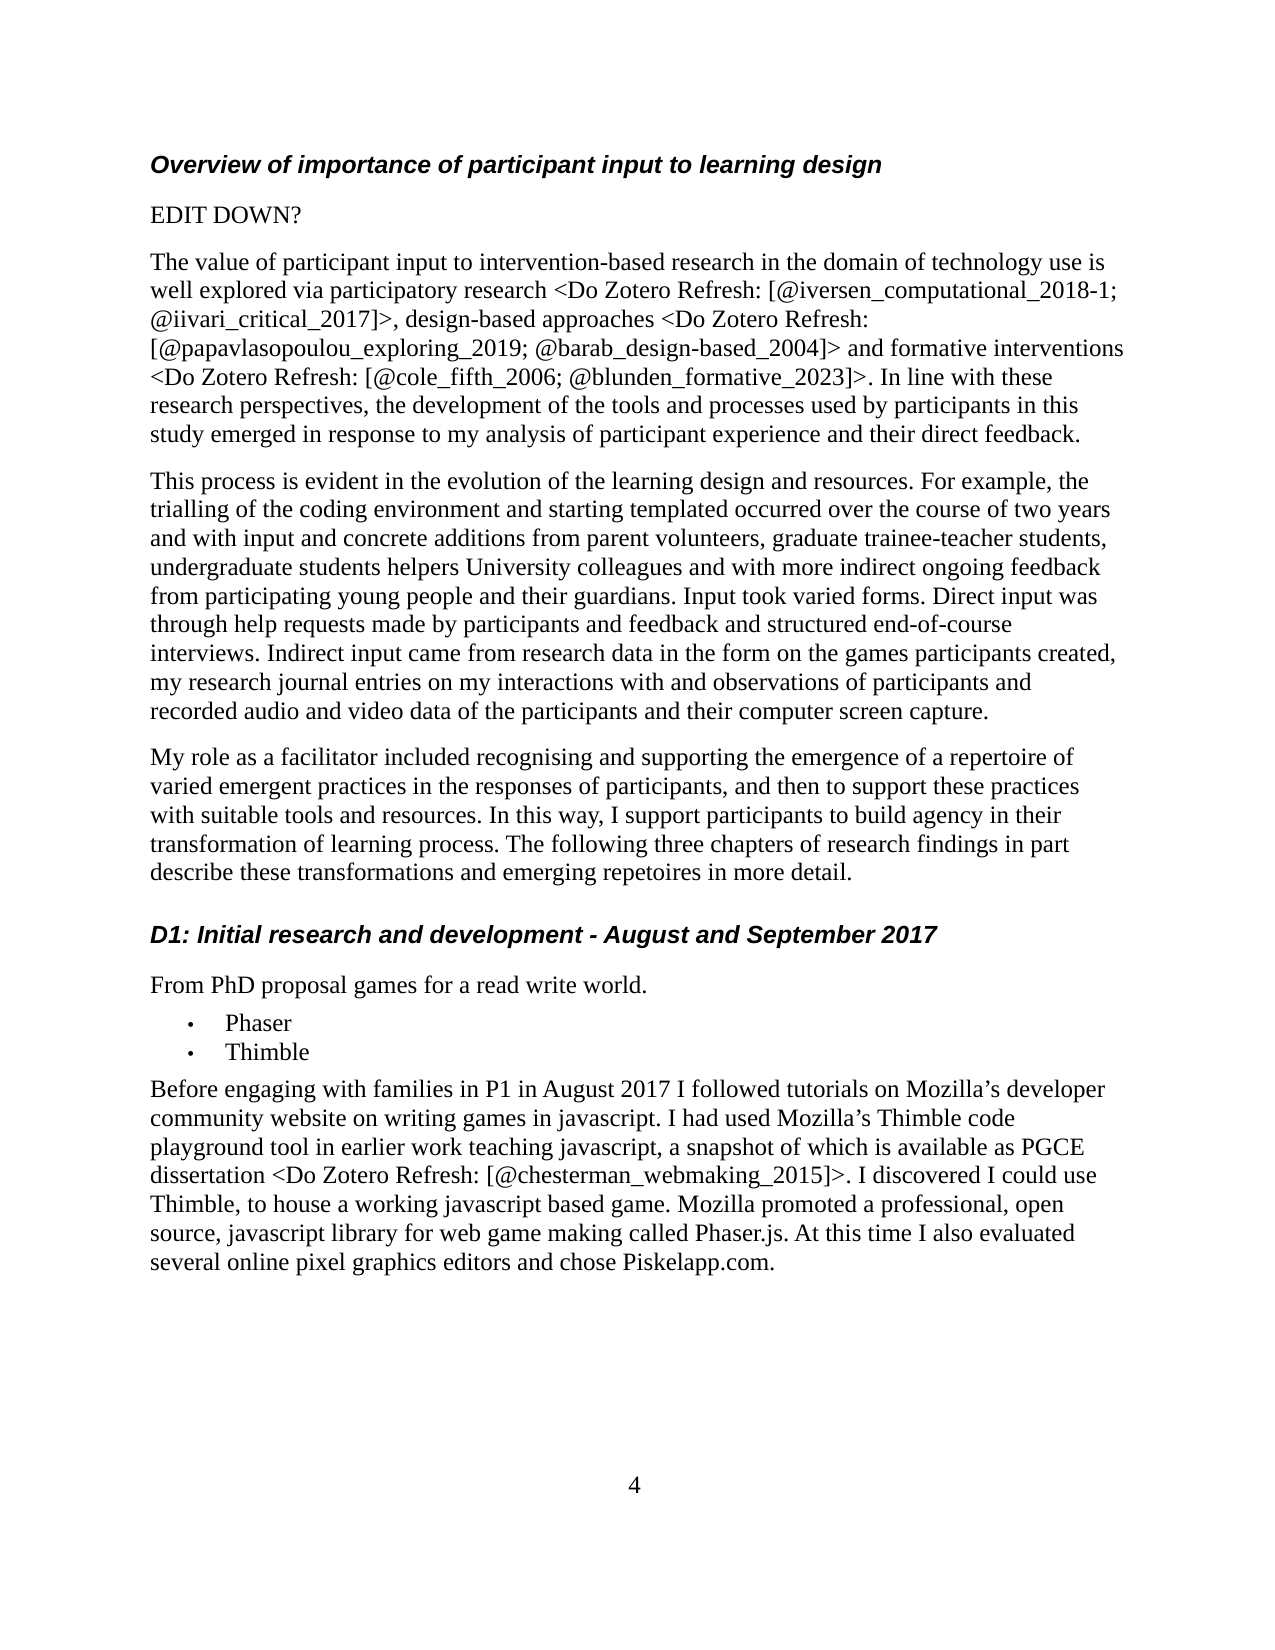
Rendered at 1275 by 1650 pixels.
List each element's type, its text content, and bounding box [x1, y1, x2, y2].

text This process is evident in the evolution of the learning design and resources. For example, the trialling of the coding environment and starting templated occurred over the course of two years and with input and concrete additions from parent volunteers, graduate trainee-teacher students, undergraduate students helpers University colleagues and with more indirect ongoing feedback from participating young people and their guardians. Input took varied forms. Direct input was through help requests made by participants and feedback and structured end-of-course interviews. Indirect input came from research data in the form on the games participants created, my research journal entries on my interactions with and observations of participants and recorded audio and video data of the participants and their computer screen capture. [150, 466, 1125, 724]
text Before engaging with families in P1 in August 2017 I followed tutorials on Mozilla’s developer community website on writing games in javascript. I had used Mozilla’s Thimble code playground tool in earlier work teaching javascript, a snapshot of which is available as PGCE dissertation <Do Zotero Refresh: [@chesterman_webmaking_2015]>. I discovered I could use Thimble, to house a working javascript based game. Mozilla promoted a professional, open source, javascript library for web game making called Phaser.js. At this time I also evaluated several online pixel graphics editors and chose Piskelapp.com. [150, 1074, 1125, 1276]
text The value of participant input to intervention-based research in the domain of technology use is well explored via participatory research <Do Zotero Refresh: [@iversen_computational_2018-1; @iivari_critical_2017]>, design-based approaches <Do Zotero Refresh: [@papavlasopoulou_exploring_2019; @barab_design-based_2004]> and formative interventions <Do Zotero Refresh: [@cole_fifth_2006; @blunden_formative_2023]>. In line with these research perspectives, the development of the tools and processes used by participants in this study emerged in response to my analysis of participant experience and their direct feedback. [150, 247, 1125, 448]
text EDIT DOWN? [150, 200, 1125, 229]
list Phaser [187, 1008, 1125, 1037]
subtitle Overview of importance of participant input to learning design [150, 150, 1125, 178]
text From PhD proposal games for a read write world. [150, 970, 1125, 999]
text My role as a facilitator included recognising and supporting the emergence of a repertoire of varied emergent practices in the responses of participants, and then to support these practices with suitable tools and resources. In this way, I support participants to build agency in their transformation of learning process. The following three chapters of research findings in part describe these transformations and emerging repetoires in more detail. [150, 742, 1125, 886]
list Thimble [187, 1037, 1125, 1065]
subtitle D1: Initial research and development - August and September 2017 [150, 920, 1125, 949]
